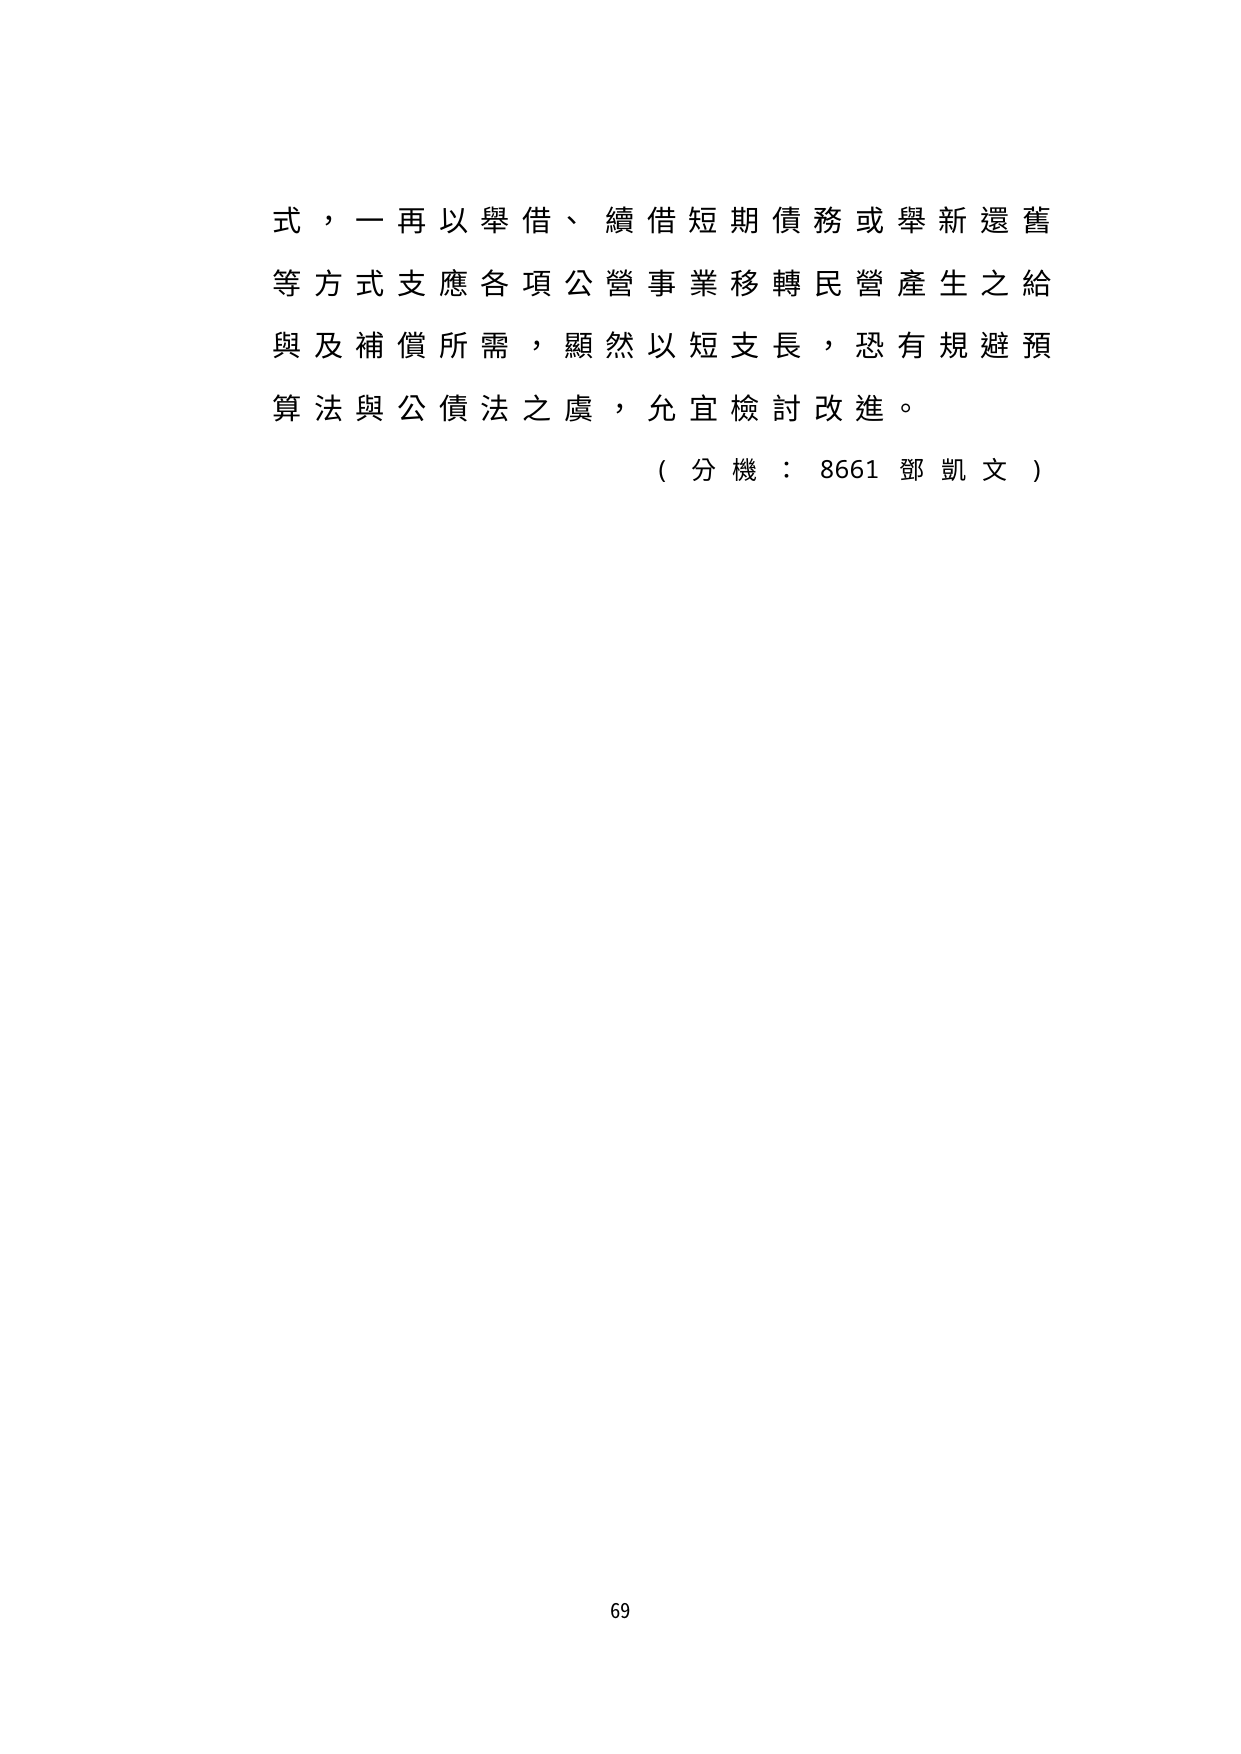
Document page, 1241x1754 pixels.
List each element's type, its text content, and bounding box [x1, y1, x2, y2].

text 式，一再以舉借、續借短期債務或舉新還舊等方式支應各項公營事業移轉民營產生之給與及補償所需，顯然以短支長，恐有規避預算法與公債法之虞，允宜檢討改進。 [242, 177, 1058, 427]
text (分機：8661鄧凱文) [183, 427, 1058, 490]
